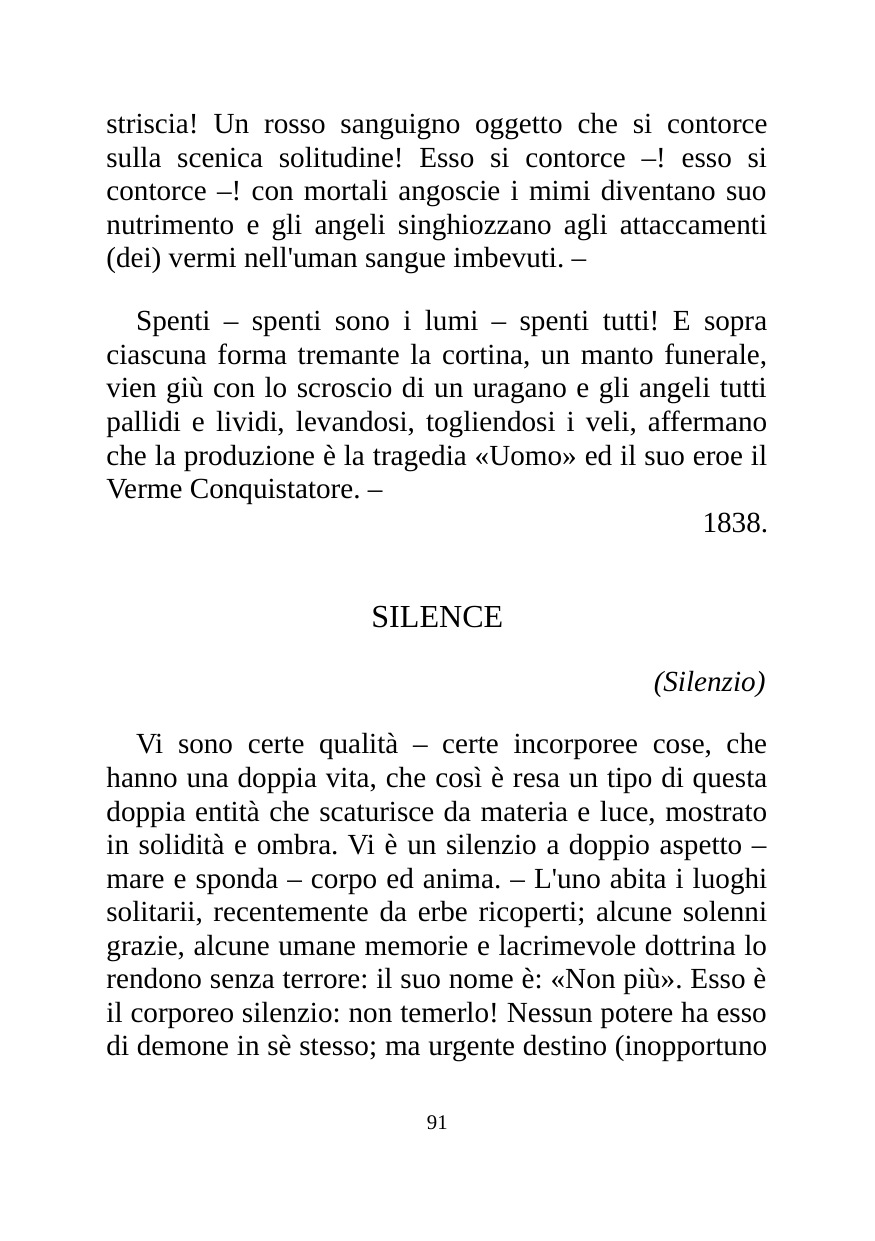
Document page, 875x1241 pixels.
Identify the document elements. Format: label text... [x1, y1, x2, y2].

text (Silenzio) [106, 664, 768, 697]
text striscia! Un rosso sanguigno oggetto che si contorce sulla scenica solitudine! Esso si contorce –! esso si contorce –! con mortali angoscie i mimi diventano suo nutrimento e gli angeli singhiozzano agli attaccamenti (dei) vermi nell'uman sangue imbevuti. – [106, 106, 768, 274]
text 1838. [106, 505, 768, 538]
text Vi sono certe qualità – certe incorporee cose, che hanno una doppia vita, che così è resa un tipo di questa doppia entità che scaturisce da materia e luce, mostrato in solidità e ombra. Vi è un silenzio a doppio aspetto – mare e sponda – corpo ed anima. – L'uno abita i luoghi solitarii, recentemente da erbe ricoperti; alcune solenni grazie, alcune umane memorie e lacrimevole dottrina lo rendono senza terrore: il suo nome è: «Non più». Esso è il corporeo silenzio: non temerlo! Nessun potere ha esso di demone in sè stesso; ma urgente destino (inopportuno [106, 727, 768, 1062]
subtitle SILENCE [106, 597, 768, 634]
text Spenti – spenti sono i lumi – spenti tutti! E sopra ciascuna forma tremante la cortina, un manto funerale, vien giù con lo scroscio di un uragano e gli angeli tutti pallidi e lividi, levandosi, togliendosi i veli, affermano che la produzione è la tragedia «Uomo» ed il suo eroe il Verme Conquistatore. – [106, 303, 768, 505]
